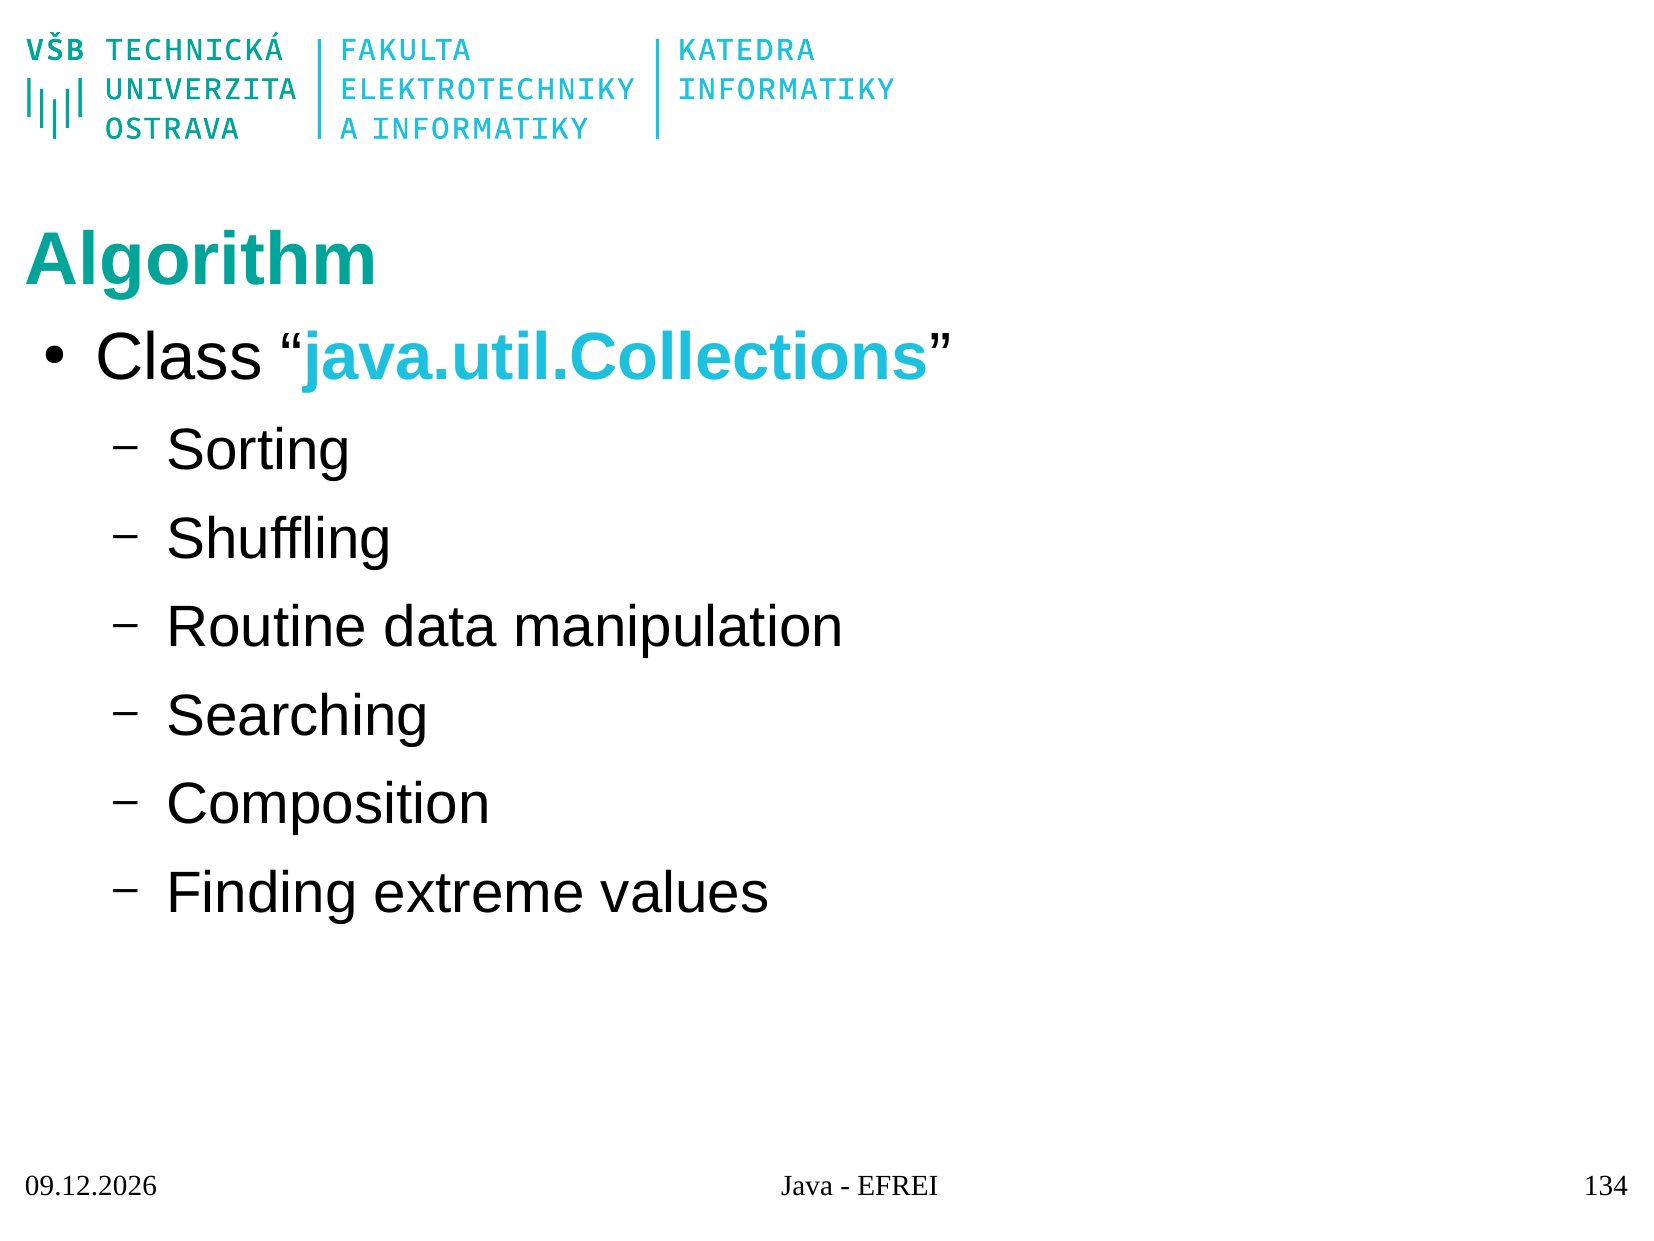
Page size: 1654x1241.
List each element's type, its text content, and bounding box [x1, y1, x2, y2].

title Algorithm [24, 169, 1629, 300]
list Class “java.util.Collections” Sorting Shuffling Routine data manipulation Searching Composition Finding extreme values [24, 318, 1629, 1146]
picture [26, 31, 894, 139]
